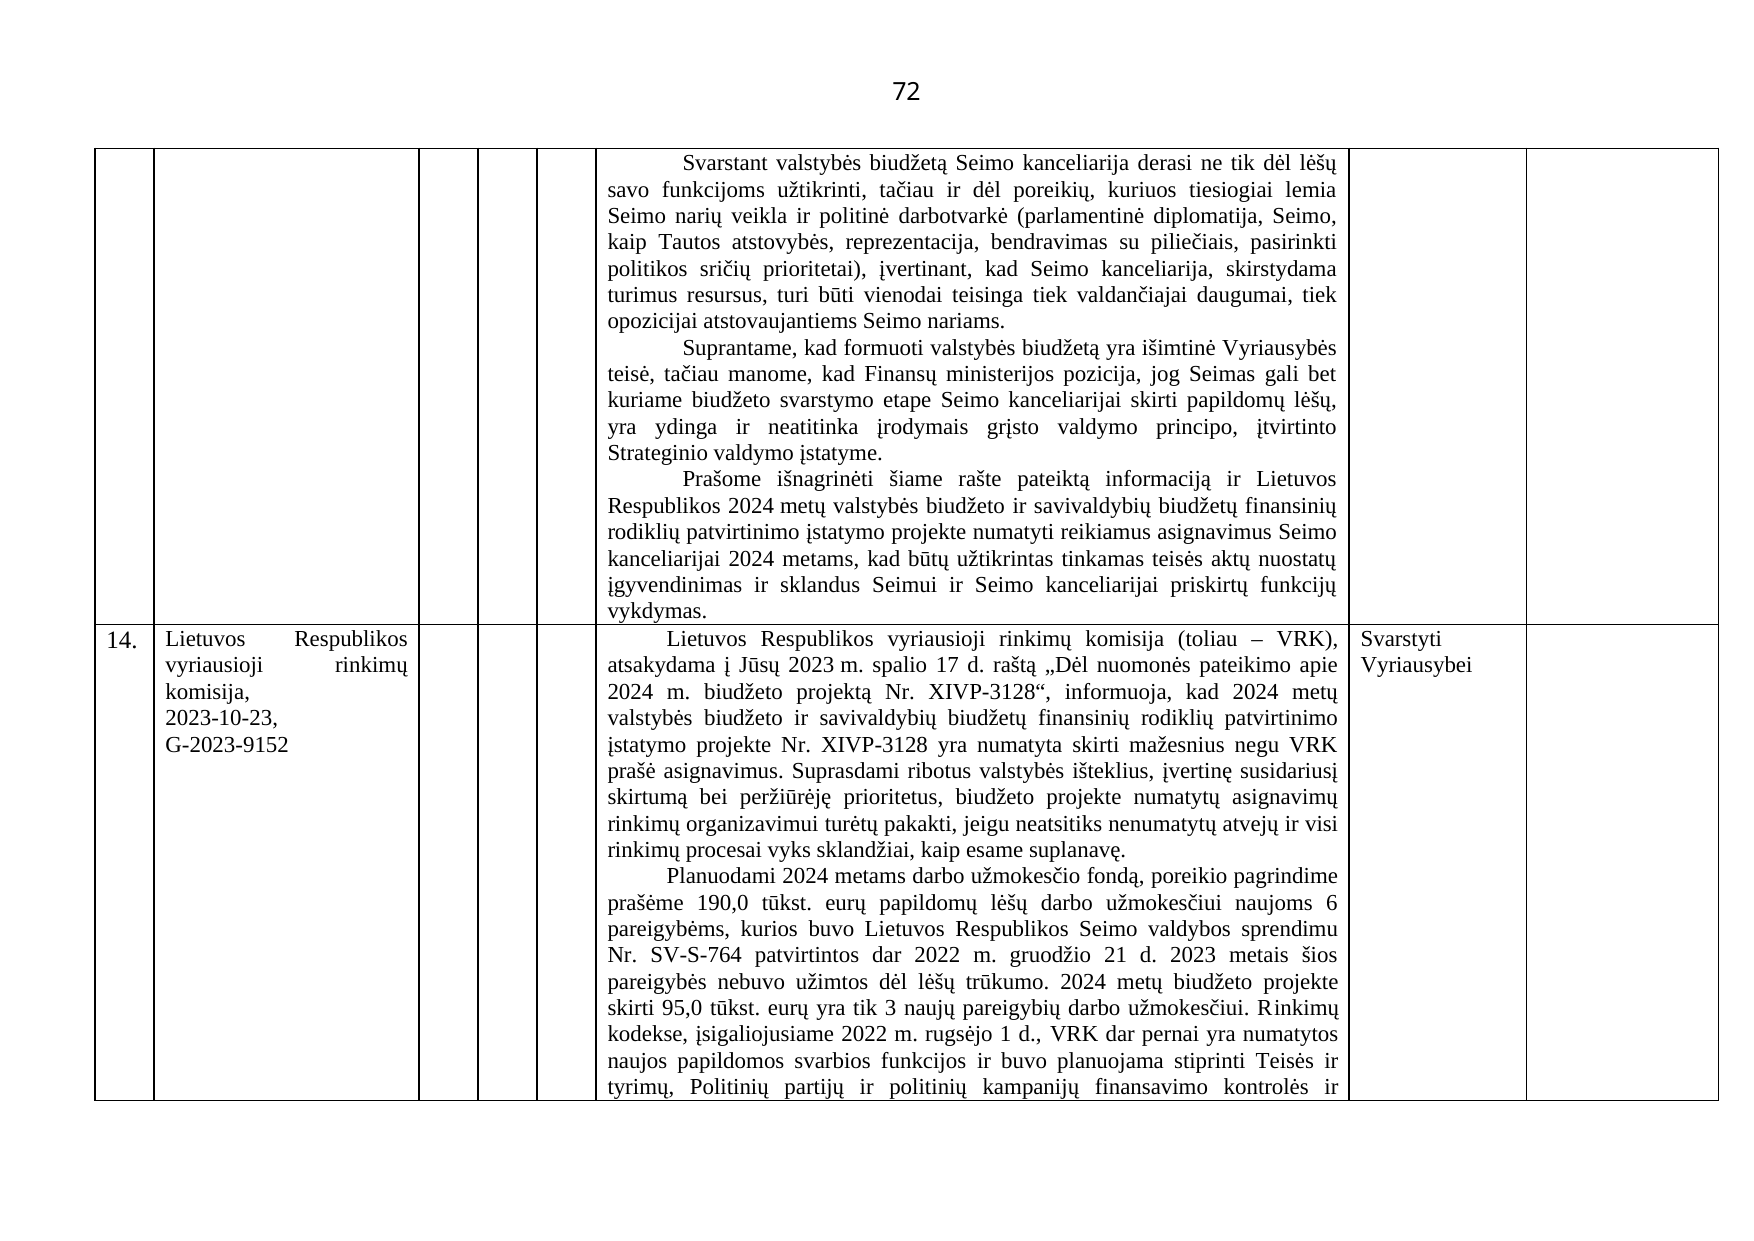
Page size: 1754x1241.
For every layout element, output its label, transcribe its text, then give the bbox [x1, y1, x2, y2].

table_cell [1527, 625, 1718, 1099]
table_cell 14. [96, 625, 153, 1099]
table_cell Svarstant valstybės biudžetą Seimo kanceliarija derasi ne tik dėl lėšų savo funkcijoms užtikrinti, tačiau ir dėl poreikių, kuriuos tiesiogiai lemia Seimo narių veikla ir politinė darbotvarkė (parlamentinė diplomatija, Seimo, kaip Tautos atstovybės, reprezentacija, bendravimas su piliečiais, pasirinkti politikos sričių prioritetai), įvertinant, kad Seimo kanceliarija, skirstydama turimus resursus, turi būti vienodai teisinga tiek valdančiajai daugumai, tiek opozicijai atstovaujantiems Seimo nariams. Suprantame, kad formuoti valstybės biudžetą yra išimtinė Vyriausybės teisė, tačiau manome, kad Finansų ministerijos pozicija, jog Seimas gali bet kuriame biudžeto svarstymo etape Seimo kanceliarijai skirti papildomų lėšų, yra ydinga ir neatitinka įrodymais grįsto valdymo principo, įtvirtinto Strateginio valdymo įstatyme. Prašome išnagrinėti šiame rašte pateiktą informaciją ir Lietuvos Respublikos 2024 metų valstybės biudžeto ir savivaldybių biudžetų finansinių rodiklių patvirtinimo įstatymo projekte numatyti reikiamus asignavimus Seimo kanceliarijai 2024 metams, kad būtų užtikrintas tinkamas teisės aktų nuostatų įgyvendinimas ir sklandus Seimui ir Seimo kanceliarijai priskirtų funkcijų vykdymas. [597, 149, 1348, 624]
table_cell [96, 149, 153, 624]
table_cell [479, 149, 536, 624]
table_cell [1527, 149, 1718, 624]
table_cell [538, 149, 595, 624]
table_cell [1350, 149, 1526, 624]
table_cell [538, 625, 595, 1099]
table_cell [155, 149, 418, 624]
table_cell [420, 149, 477, 624]
table_cell Svarstyti Vyriausybei [1350, 625, 1526, 1099]
table_cell Lietuvos Respublikos vyriausioji rinkimų komisija (toliau – VRK), atsakydama į Jūsų 2023 m. spalio 17 d. raštą „Dėl nuomonės pateikimo apie 2024 m. biudžeto projektą Nr. XIVP-3128“, informuoja, kad 2024 metų valstybės biudžeto ir savivaldybių biudžetų finansinių rodiklių patvirtinimo įstatymo projekte Nr. XIVP-3128 yra numatyta skirti mažesnius negu VRK prašė asignavimus. Suprasdami ribotus valstybės išteklius, įvertinę susidariusį skirtumą bei peržiūrėję prioritetus, biudžeto projekte numatytų asignavimų rinkimų organizavimui turėtų pakakti, jeigu neatsitiks nenumatytų atvejų ir visi rinkimų procesai vyks sklandžiai, kaip esame suplanavę. Planuodami 2024 metams darbo užmokesčio fondą, poreikio pagrindime prašėme 190,0 tūkst. eurų papildomų lėšų darbo užmokesčiui naujoms 6 pareigybėms, kurios buvo Lietuvos Respublikos Seimo valdybos sprendimu Nr. SV-S-764 patvirtintos dar 2022 m. gruodžio 21 d. 2023 metais šios pareigybės nebuvo užimtos dėl lėšų trūkumo. 2024 metų biudžeto projekte skirti 95,0 tūkst. eurų yra tik 3 naujų pareigybių darbo užmokesčiui. Rinkimų kodekse, įsigaliojusiame 2022 m. rugsėjo 1 d., VRK dar pernai yra numatytos naujos papildomos svarbios funkcijos ir buvo planuojama stiprinti Teisės ir tyrimų, Politinių partijų ir politinių kampanijų finansavimo kontrolės ir [597, 625, 1348, 1099]
table_cell Lietuvos Respublikos vyriausioji rinkimų komisija, 2023-10-23, G-2023-9152 [155, 625, 418, 1099]
table_cell [479, 625, 536, 1099]
table_cell [420, 625, 477, 1099]
